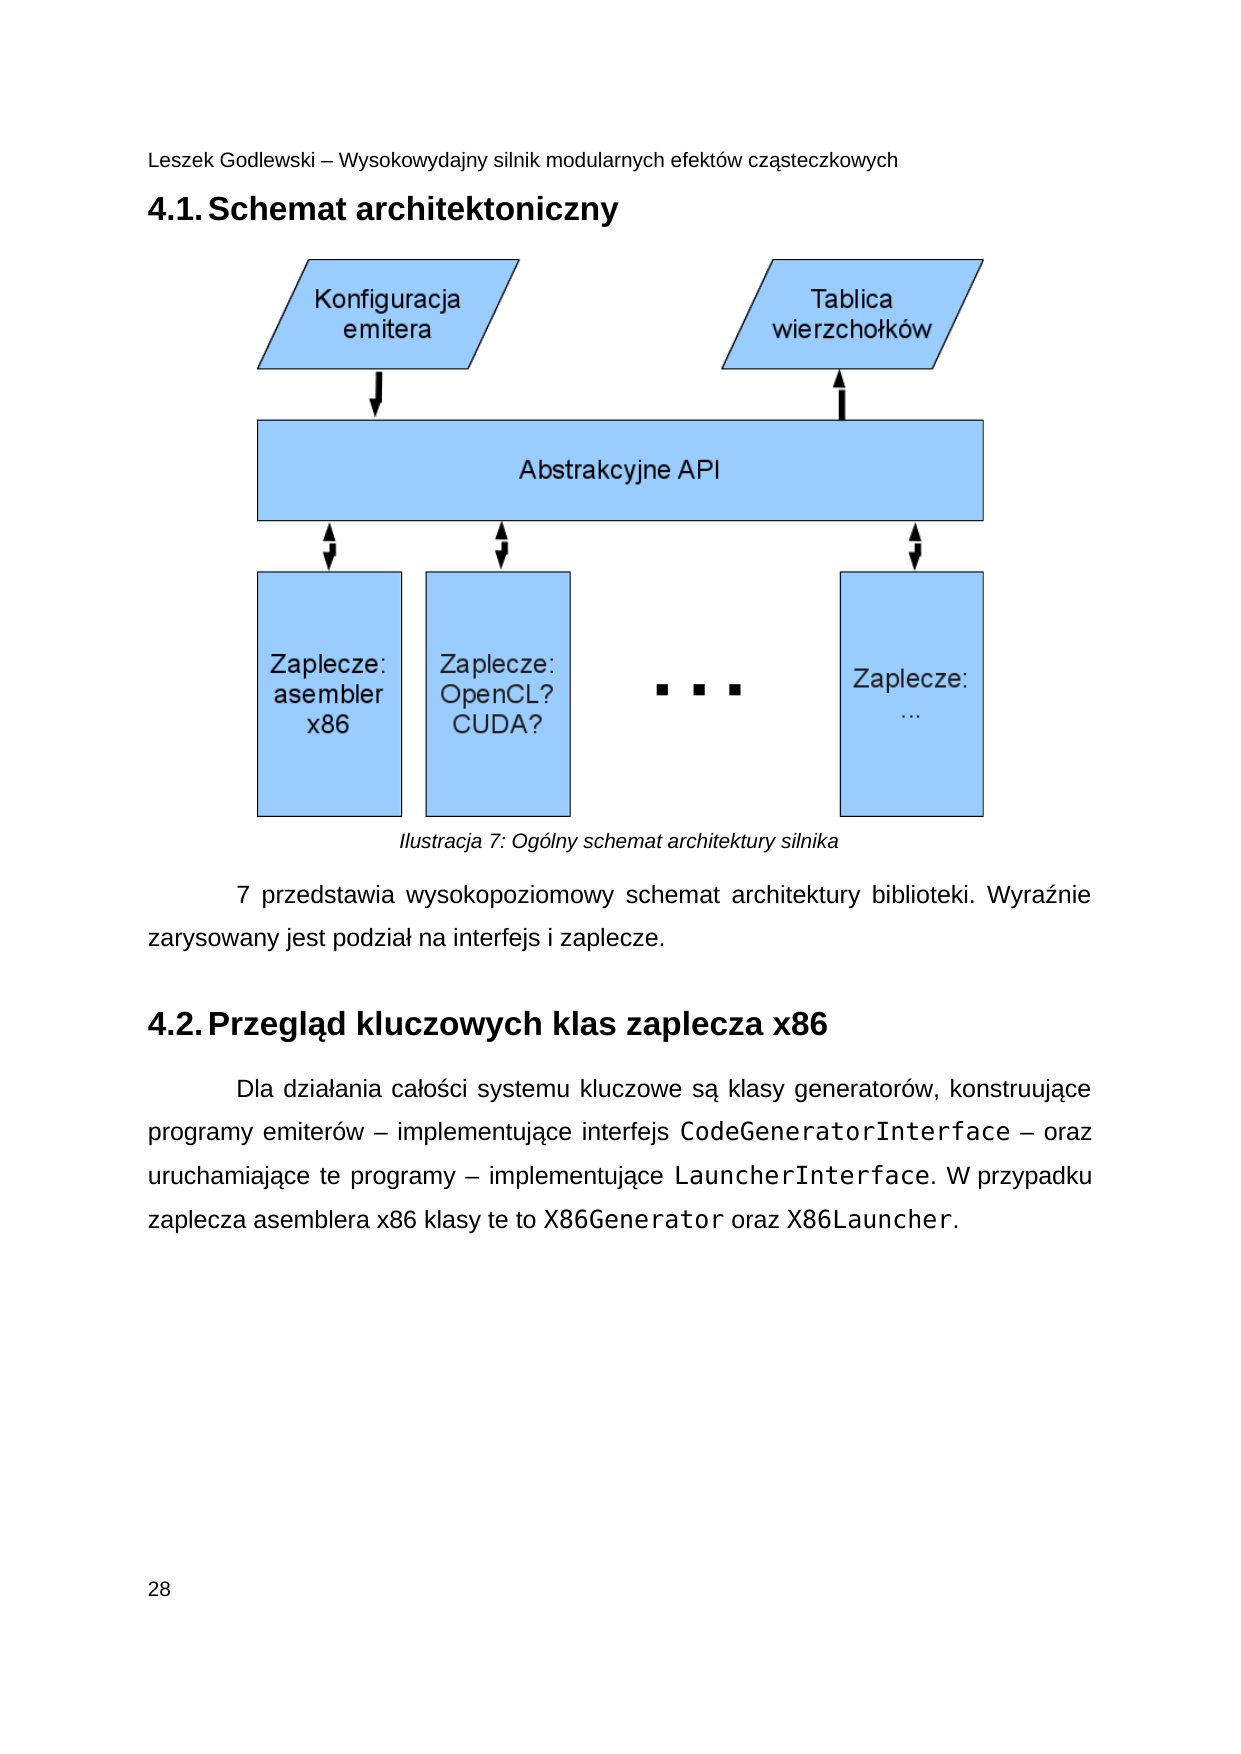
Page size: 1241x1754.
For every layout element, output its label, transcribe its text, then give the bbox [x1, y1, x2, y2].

text Ilustracja 7 przedstawia wysokopoziomowy schemat architektury biblioteki. Wyraźnie zarysowany jest podział na interfejs i zaplecze. [148, 259, 1092, 952]
text Ilustracja 7: Ogólny schemat architektury silnika [257, 817, 983, 853]
text Dla działania całości systemu kluczowe są klasy generatorów, konstruujące programy emiterów – implementujące interfejs CodeGeneratorInterface – oraz uruchamiające te programy – implementujące LauncherInterface. W przypadku zaplecza asemblera x86 klasy te to X86Generator oraz X86Launcher. [148, 1074, 1092, 1234]
subtitle Przegląd kluczowych klas zaplecza x86 [148, 1004, 1092, 1042]
subtitle Schemat architektoniczny [148, 189, 1092, 227]
